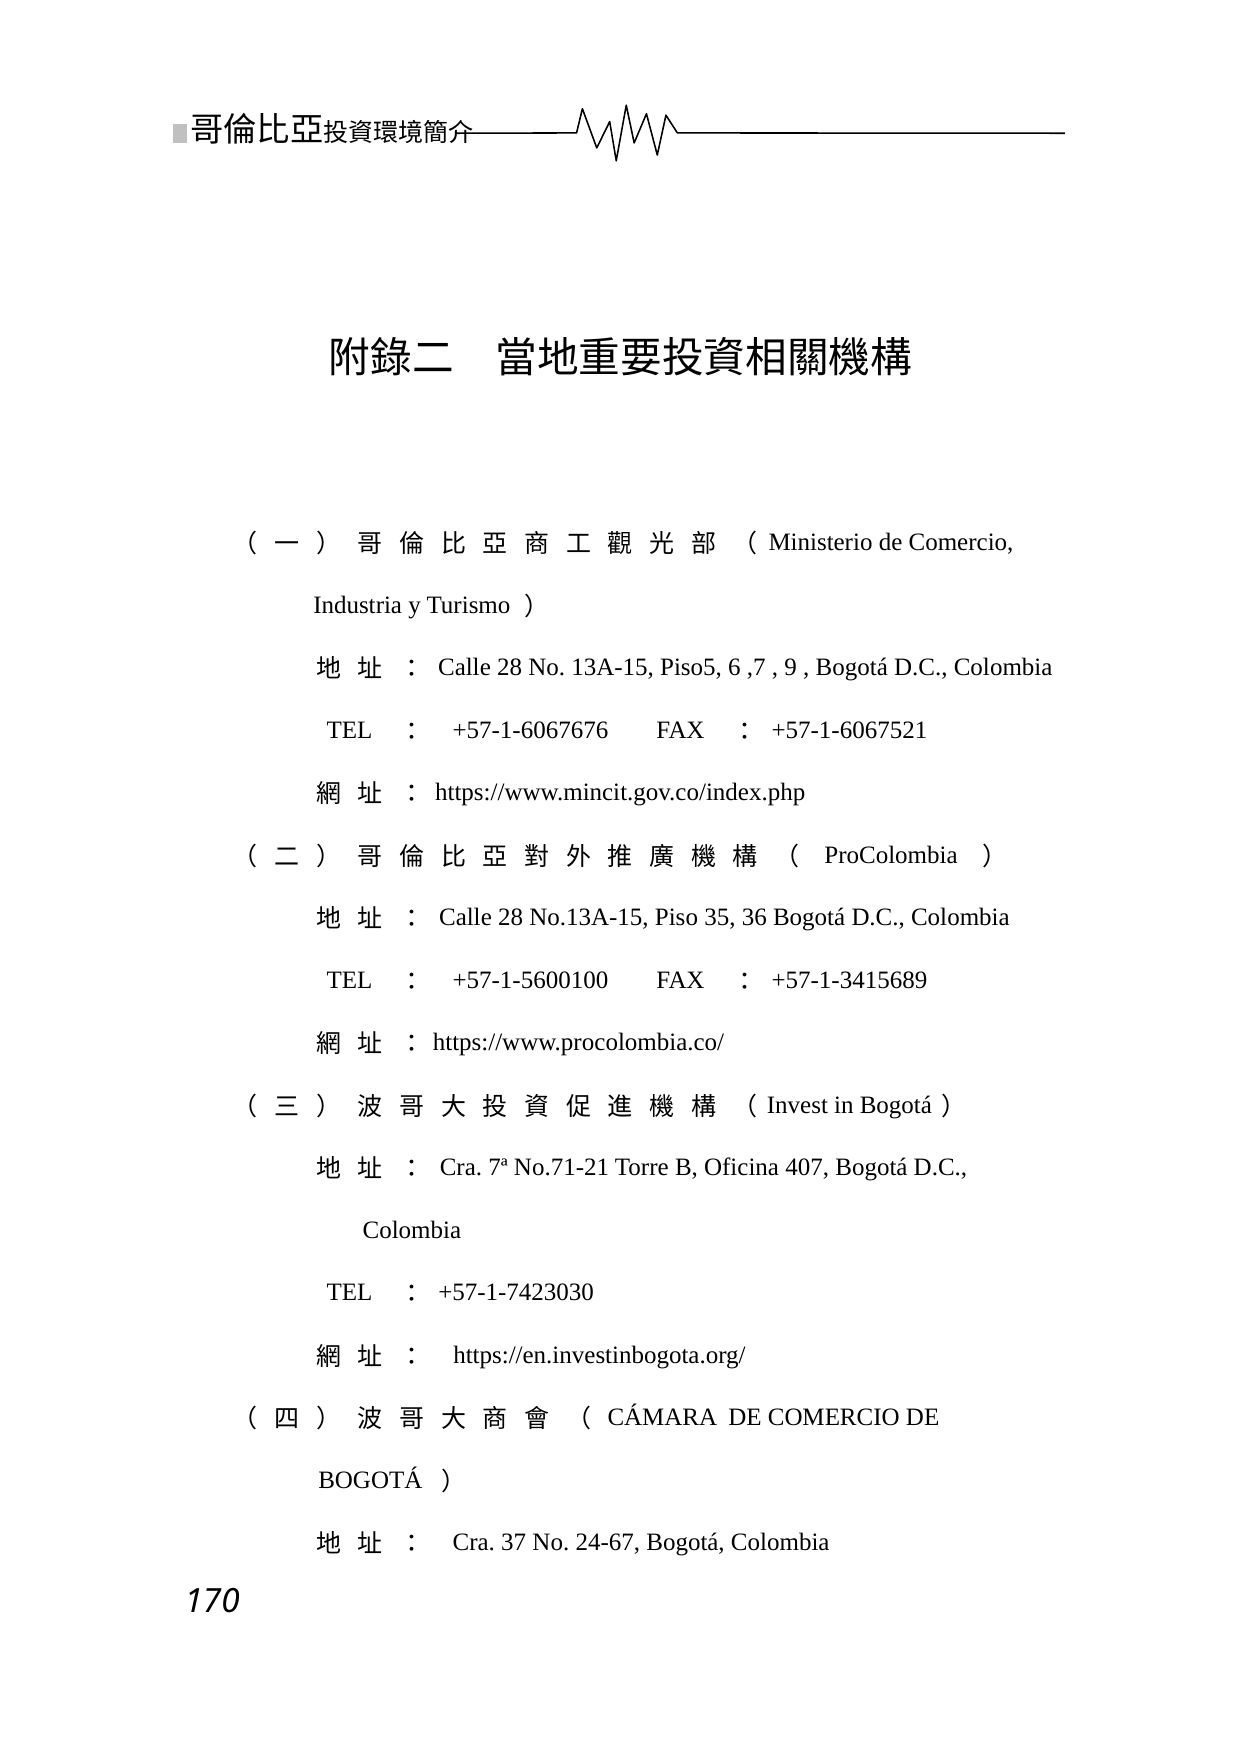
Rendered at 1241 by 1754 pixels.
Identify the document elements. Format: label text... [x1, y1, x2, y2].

text 地址：Calle 28 No.13A-15, Piso 35, 36 Bogotá D.C., Colombia [281, 875, 1058, 938]
text 網址：https://www.procolombia.co/ [281, 1000, 1058, 1063]
text 地址：Calle 28 No. 13A-15, Piso5, 6 ,7 , 9 , Bogotá D.C., Colombia [281, 625, 1058, 688]
text （三）波哥大投資促進機構（Invest in Bogotá） [207, 1063, 1058, 1125]
text TEL：+57-1-5600100 FAX：+57-1-3415689 [281, 938, 1058, 1000]
text 地址：Cra. 37 No. 24-67, Bogotá, Colombia [281, 1500, 1058, 1563]
text （四）波哥大商會（CÁMARA DE COMERCIO DE BOGOTÁ） [207, 1375, 1058, 1500]
text 地址：Cra. 7ª No.71-21 Torre B, Oficina 407, Bogotá D.C., Colombia [281, 1125, 1058, 1250]
text TEL：+57-1-7423030 [281, 1250, 1058, 1313]
text （二）哥倫比亞對外推廣機構（ProColombia） [207, 813, 1058, 875]
text 網址：https://en.investinbogota.org/ [281, 1313, 1058, 1375]
text 網址：https://www.mincit.gov.co/index.php [281, 750, 1058, 813]
text 附錄二 當地重要投資相關機構 [183, 313, 1058, 375]
text TEL：+57-1-6067676 FAX：+57-1-6067521 [281, 688, 1058, 750]
text （一）哥倫比亞商工觀光部（Ministerio de Comercio, Industria y Turismo） [207, 500, 1058, 625]
